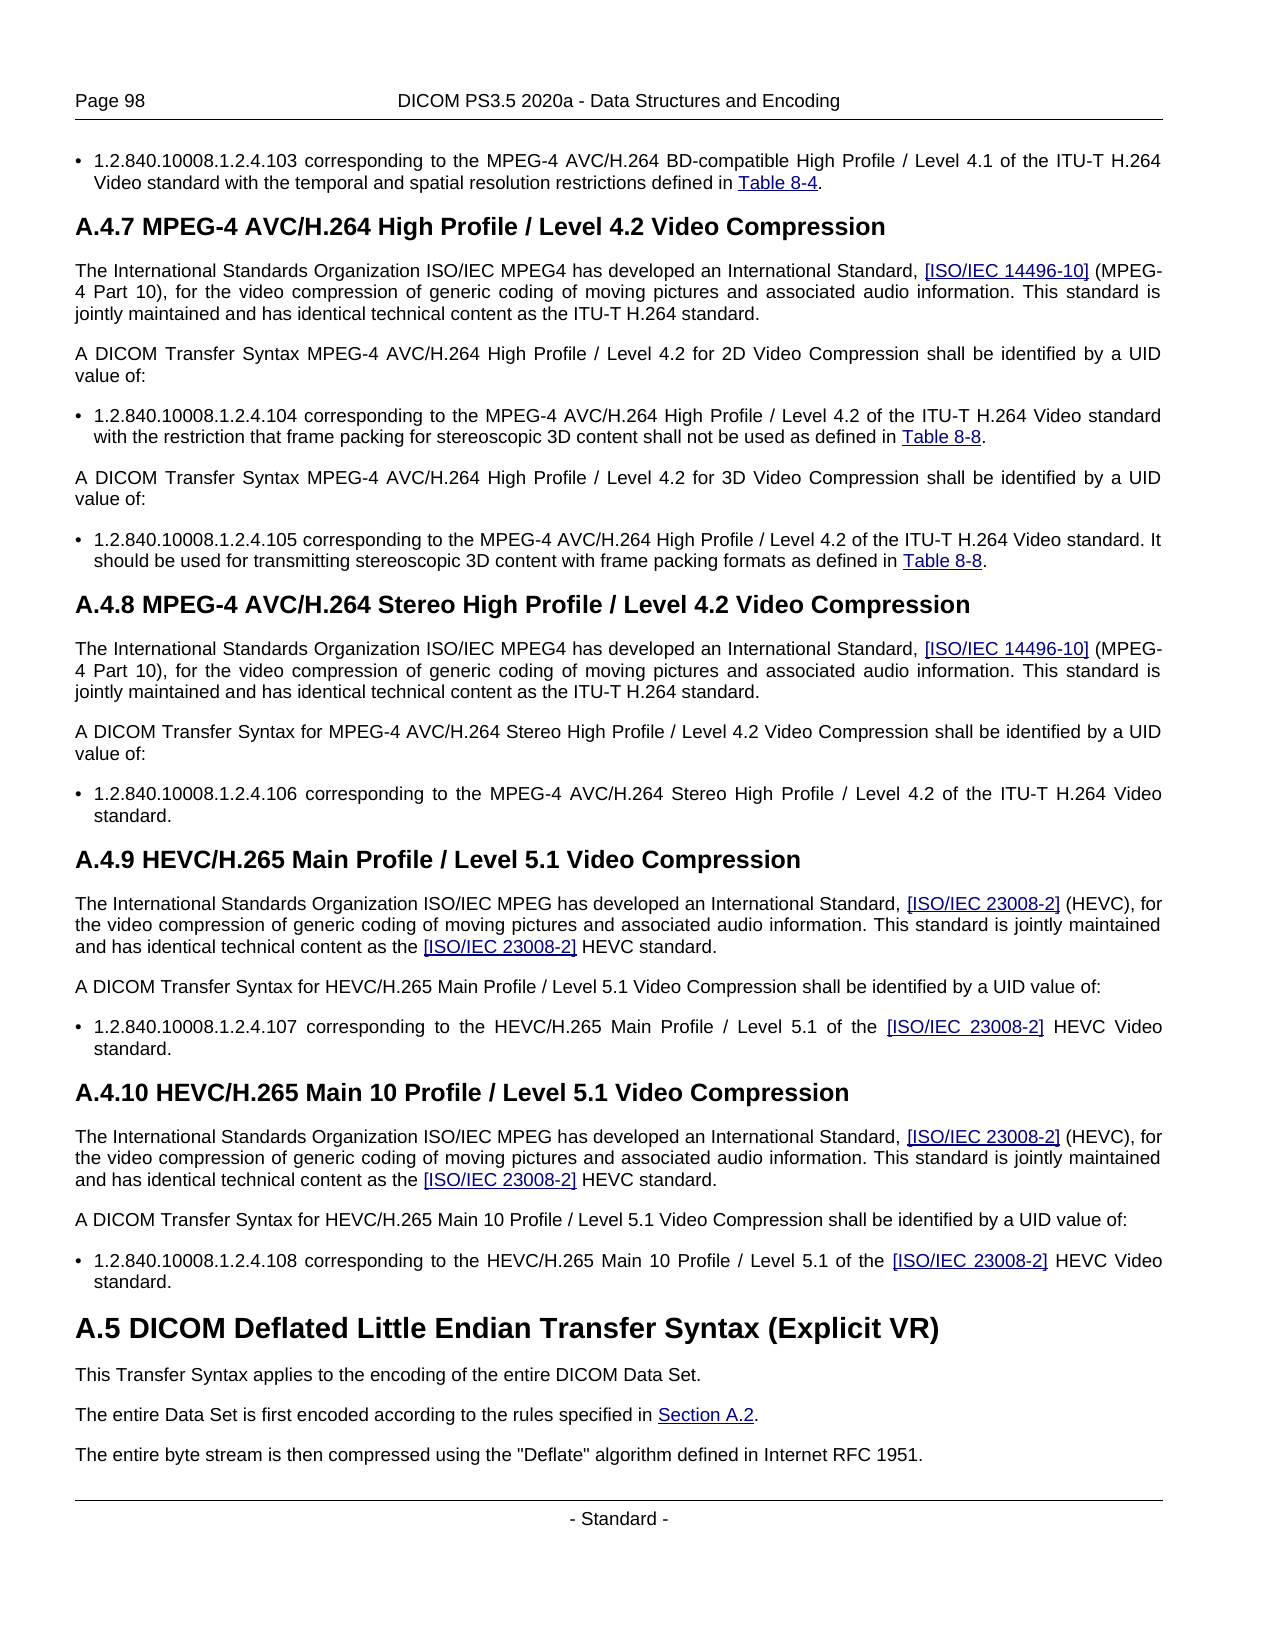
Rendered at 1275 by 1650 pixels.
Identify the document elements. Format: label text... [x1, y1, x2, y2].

text The International Standards Organization ISO/IEC MPEG has developed an International Standard, [ISO/IEC 23008-2] (HEVC), for the video compression of generic coding of moving pictures and associated audio information. This standard is jointly maintained and has identical technical content as the [ISO/IEC 23008-2] HEVC standard. [75, 892, 1162, 957]
text The International Standards Organization ISO/IEC MPEG4 has developed an International Standard, [ISO/IEC 14496-10] (MPEG-4 Part 10), for the video compression of generic coding of moving pictures and associated audio information. This standard is jointly maintained and has identical technical content as the ITU-T H.264 standard. [75, 259, 1162, 324]
text A DICOM Transfer Syntax for MPEG-4 AVC/H.264 Stereo High Profile / Level 4.2 Video Compression shall be identified by a UID value of: [75, 721, 1162, 764]
text • 1.2.840.10008.1.2.4.107 corresponding to the HEVC/H.265 Main Profile / Level 5.1 of the [ISO/IEC 23008-2] HEVC Video standard. [75, 1016, 1162, 1059]
text A DICOM Transfer Syntax MPEG-4 AVC/H.264 High Profile / Level 4.2 for 2D Video Compression shall be identified by a UID value of: [75, 343, 1162, 386]
text A.4.9 HEVC/H.265 Main Profile / Level 5.1 Video Compression [75, 845, 1162, 874]
text A DICOM Transfer Syntax for HEVC/H.265 Main Profile / Level 5.1 Video Compression shall be identified by a UID value of: [75, 976, 1162, 997]
text The entire byte stream is then compressed using the "Deflate" algorithm defined in Internet RFC 1951. [75, 1444, 1162, 1466]
text • 1.2.840.10008.1.2.4.104 corresponding to the MPEG-4 AVC/H.264 High Profile / Level 4.2 of the ITU-T H.264 Video standard with the restriction that frame packing for stereoscopic 3D content shall not be used as defined in Table 8-8. [75, 405, 1162, 448]
text The International Standards Organization ISO/IEC MPEG has developed an International Standard, [ISO/IEC 23008-2] (HEVC), for the video compression of generic coding of moving pictures and associated audio information. This standard is jointly maintained and has identical technical content as the [ISO/IEC 23008-2] HEVC standard. [75, 1126, 1162, 1190]
text • 1.2.840.10008.1.2.4.105 corresponding to the MPEG-4 AVC/H.264 High Profile / Level 4.2 of the ITU-T H.264 Video standard. It should be used for transmitting stereoscopic 3D content with frame packing formats as defined in Table 8-8. [75, 528, 1162, 572]
text This Transfer Syntax applies to the encoding of the entire DICOM Data Set. [75, 1363, 1162, 1385]
text The entire Data Set is first encoded according to the rules specified in Section A.2. [75, 1404, 1162, 1425]
text A DICOM Transfer Syntax for HEVC/H.265 Main 10 Profile / Level 5.1 Video Compression shall be identified by a UID value of: [75, 1209, 1162, 1231]
text A.5 DICOM Deflated Little Endian Transfer Syntax (Explicit VR) [75, 1311, 1162, 1345]
text A.4.10 HEVC/H.265 Main 10 Profile / Level 5.1 Video Compression [75, 1078, 1162, 1107]
text • 1.2.840.10008.1.2.4.103 corresponding to the MPEG-4 AVC/H.264 BD-compatible High Profile / Level 4.1 of the ITU-T H.264 Video standard with the temporal and spatial resolution restrictions defined in Table 8-4. [75, 150, 1162, 193]
text • 1.2.840.10008.1.2.4.106 corresponding to the MPEG-4 AVC/H.264 Stereo High Profile / Level 4.2 of the ITU-T H.264 Video standard. [75, 783, 1162, 826]
text A DICOM Transfer Syntax MPEG-4 AVC/H.264 High Profile / Level 4.2 for 3D Video Compression shall be identified by a UID value of: [75, 467, 1162, 510]
text A.4.8 MPEG-4 AVC/H.264 Stereo High Profile / Level 4.2 Video Compression [75, 590, 1162, 619]
text The International Standards Organization ISO/IEC MPEG4 has developed an International Standard, [ISO/IEC 14496-10] (MPEG-4 Part 10), for the video compression of generic coding of moving pictures and associated audio information. This standard is jointly maintained and has identical technical content as the ITU-T H.264 standard. [75, 638, 1162, 702]
text A.4.7 MPEG-4 AVC/H.264 High Profile / Level 4.2 Video Compression [75, 212, 1162, 241]
text • 1.2.840.10008.1.2.4.108 corresponding to the HEVC/H.265 Main 10 Profile / Level 5.1 of the [ISO/IEC 23008-2] HEVC Video standard. [75, 1249, 1162, 1292]
